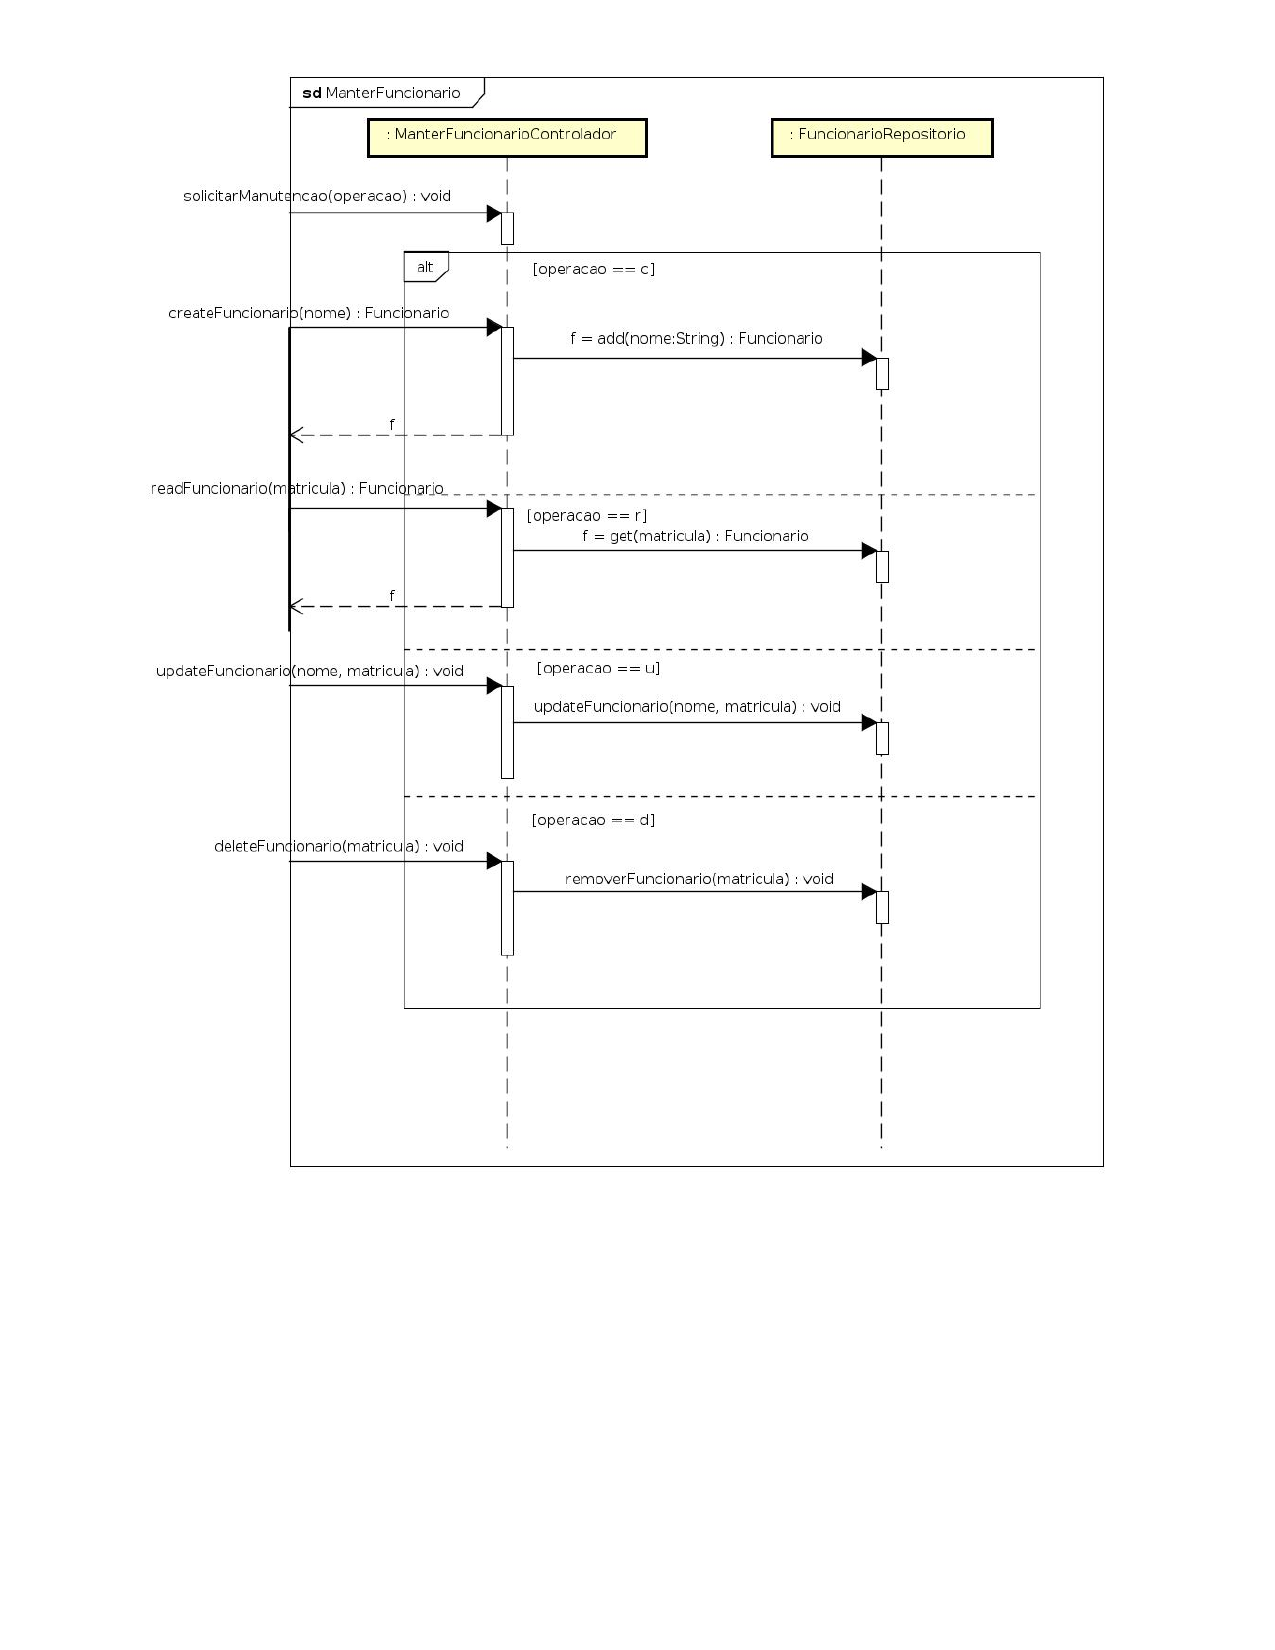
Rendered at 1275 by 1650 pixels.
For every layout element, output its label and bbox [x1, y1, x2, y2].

picture [138, 65, 1113, 1178]
